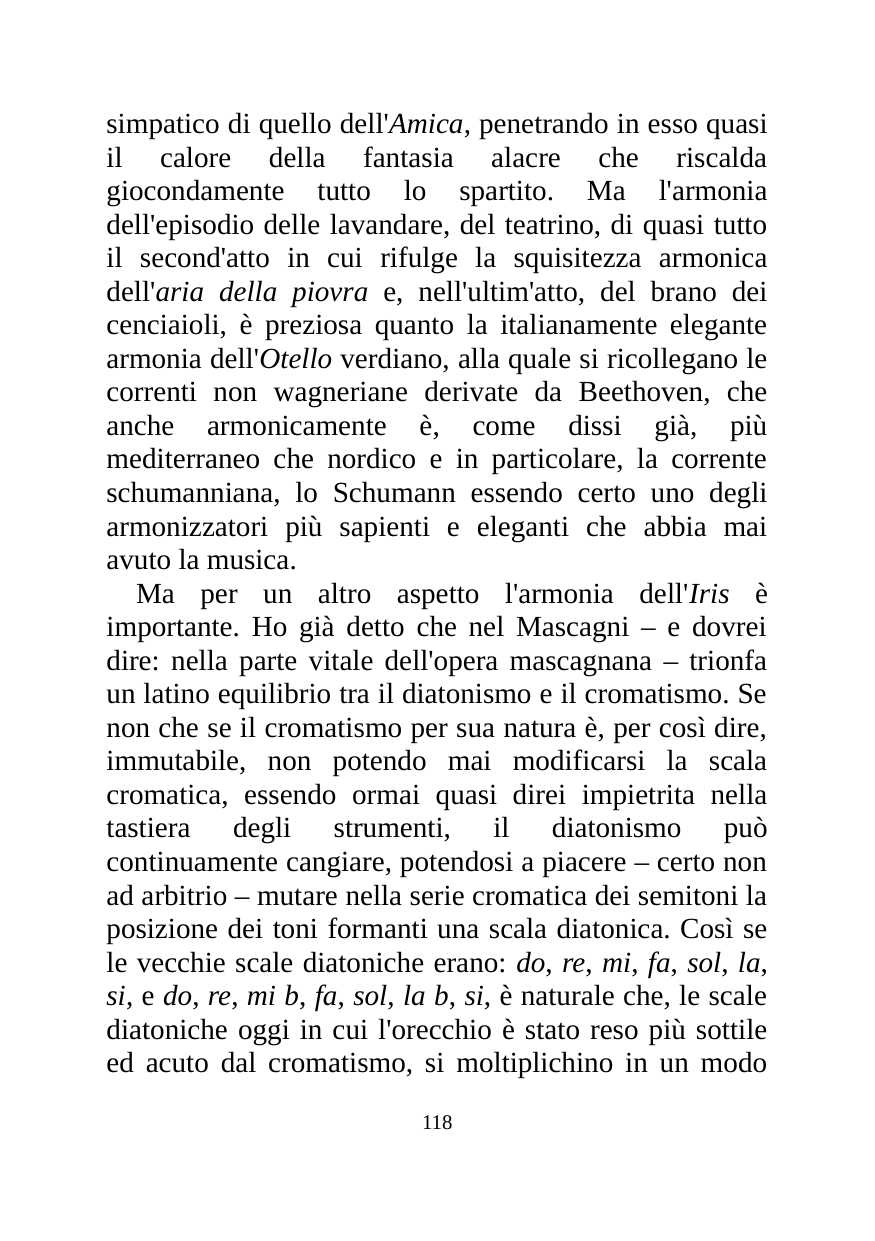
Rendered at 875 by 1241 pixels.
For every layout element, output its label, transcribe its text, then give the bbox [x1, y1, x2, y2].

text Ma per un altro aspetto l'armonia dell'Iris è importante. Ho già detto che nel Mascagni – e dovrei dire: nella parte vitale dell'opera mascagnana – trionfa un latino equilibrio tra il diatonismo e il cromatismo. Se non che se il cromatismo per sua natura è, per così dire, immutabile, non potendo mai modificarsi la scala cromatica, essendo ormai quasi direi impietrita nella tastiera degli strumenti, il diatonismo può continuamente cangiare, potendosi a piacere – certo non ad arbitrio – mutare nella serie cromatica dei semitoni la posizione dei toni formanti una scala diatonica. Così se le vecchie scale diatoniche erano: do, re, mi, fa, sol, la, si, e do, re, mi b, fa, sol, la b, si, è naturale che, le scale diatoniche oggi in cui l'orecchio è stato reso più sottile ed acuto dal cromatismo, si moltiplichino in un modo [106, 576, 768, 1079]
text simpatico di quello dell'Amica, penetrando in esso quasi il calore della fantasia alacre che riscalda giocondamente tutto lo spartito. Ma l'armonia dell'episodio delle lavandare, del teatrino, di quasi tutto il second'atto in cui rifulge la squisitezza armonica dell'aria della piovra e, nell'ultim'atto, del brano dei cenciaioli, è preziosa quanto la italianamente elegante armonia dell'Otello verdiano, alla quale si ricollegano le correnti non wagneriane derivate da Beethoven, che anche armonicamente è, come dissi già, più mediterraneo che nordico e in particolare, la corrente schumanniana, lo Schumann essendo certo uno degli armonizzatori più sapienti e eleganti che abbia mai avuto la musica. [106, 106, 768, 576]
